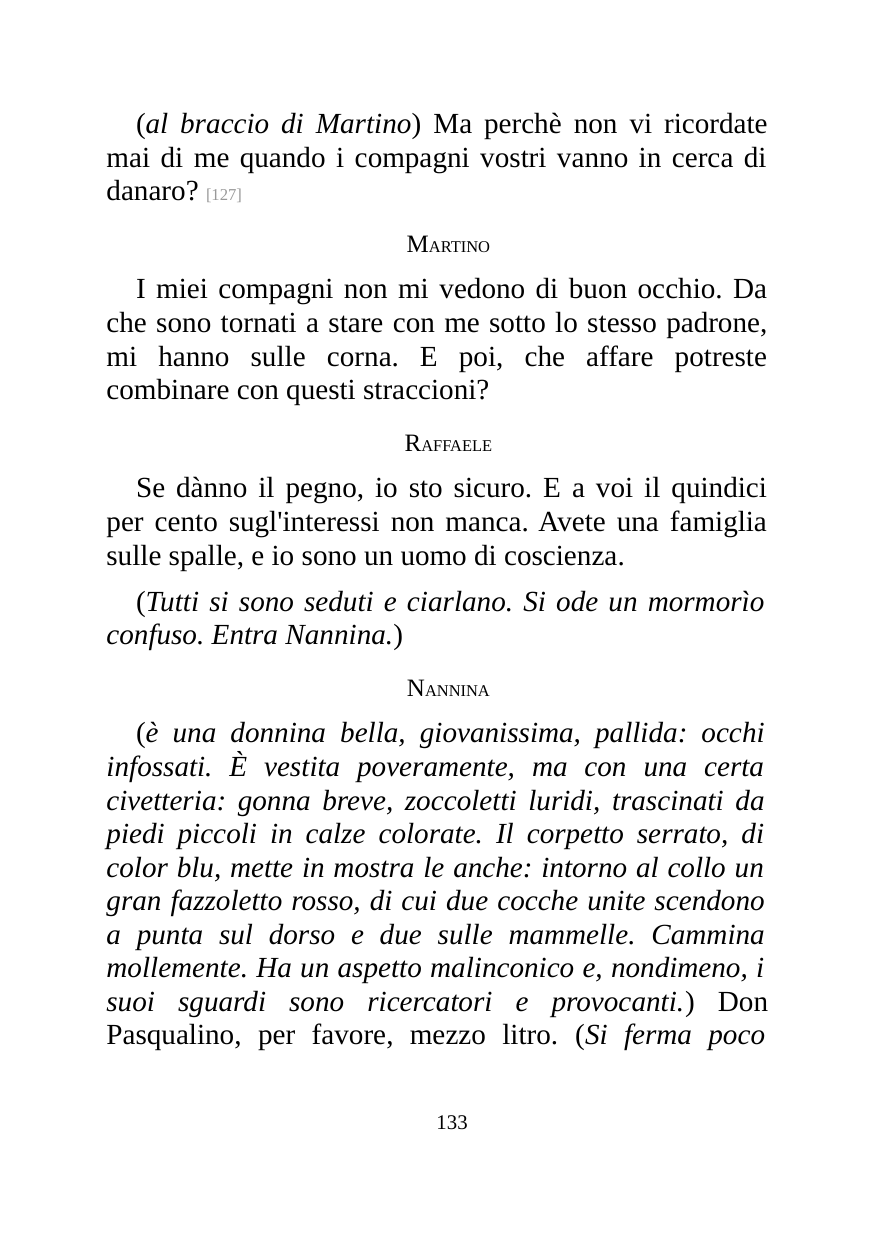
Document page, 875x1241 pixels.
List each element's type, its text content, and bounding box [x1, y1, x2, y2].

text (al braccio di Martino) Ma perchè non vi ricordate mai di me quando i compagni vostri vanno in cerca di danaro? [127] [106, 106, 768, 207]
text (Tutti si sono seduti e ciarlano. Si ode un mormorìo confuso. Entra Nannina.) [106, 584, 768, 651]
text I miei compagni non mi vedono di buon occhio. Da che sono tornati a stare con me sotto lo stesso padrone, mi hanno sulle corna. E poi, che affare potreste combinare con questi straccioni? [106, 272, 768, 406]
text Nannina [106, 669, 768, 703]
text (è una donnina bella, giovanissima, pallida: occhi infossati. È vestita poveramente, ma con una certa civetteria: gonna breve, zoccoletti luridi, trascinati da piedi piccoli in calze colorate. Il corpetto serrato, di color blu, mette in mostra le anche: intorno al collo un gran fazzoletto rosso, di cui due cocche unite scendono a punta sul dorso e due sulle mammelle. Cammina mollemente. Ha un aspetto malinconico e, nondimeno, i suoi sguardi sono ricercatori e provocanti.) Don Pasqualino, per favore, mezzo litro. (Si ferma poco [106, 716, 768, 1051]
text Martino [106, 226, 768, 259]
text Raffaele [106, 424, 768, 458]
text Se dànno il pegno, io sto sicuro. E a voi il quindici per cento sugl'interessi non manca. Avete una famiglia sulle spalle, e io sono un uomo di coscienza. [106, 471, 768, 571]
